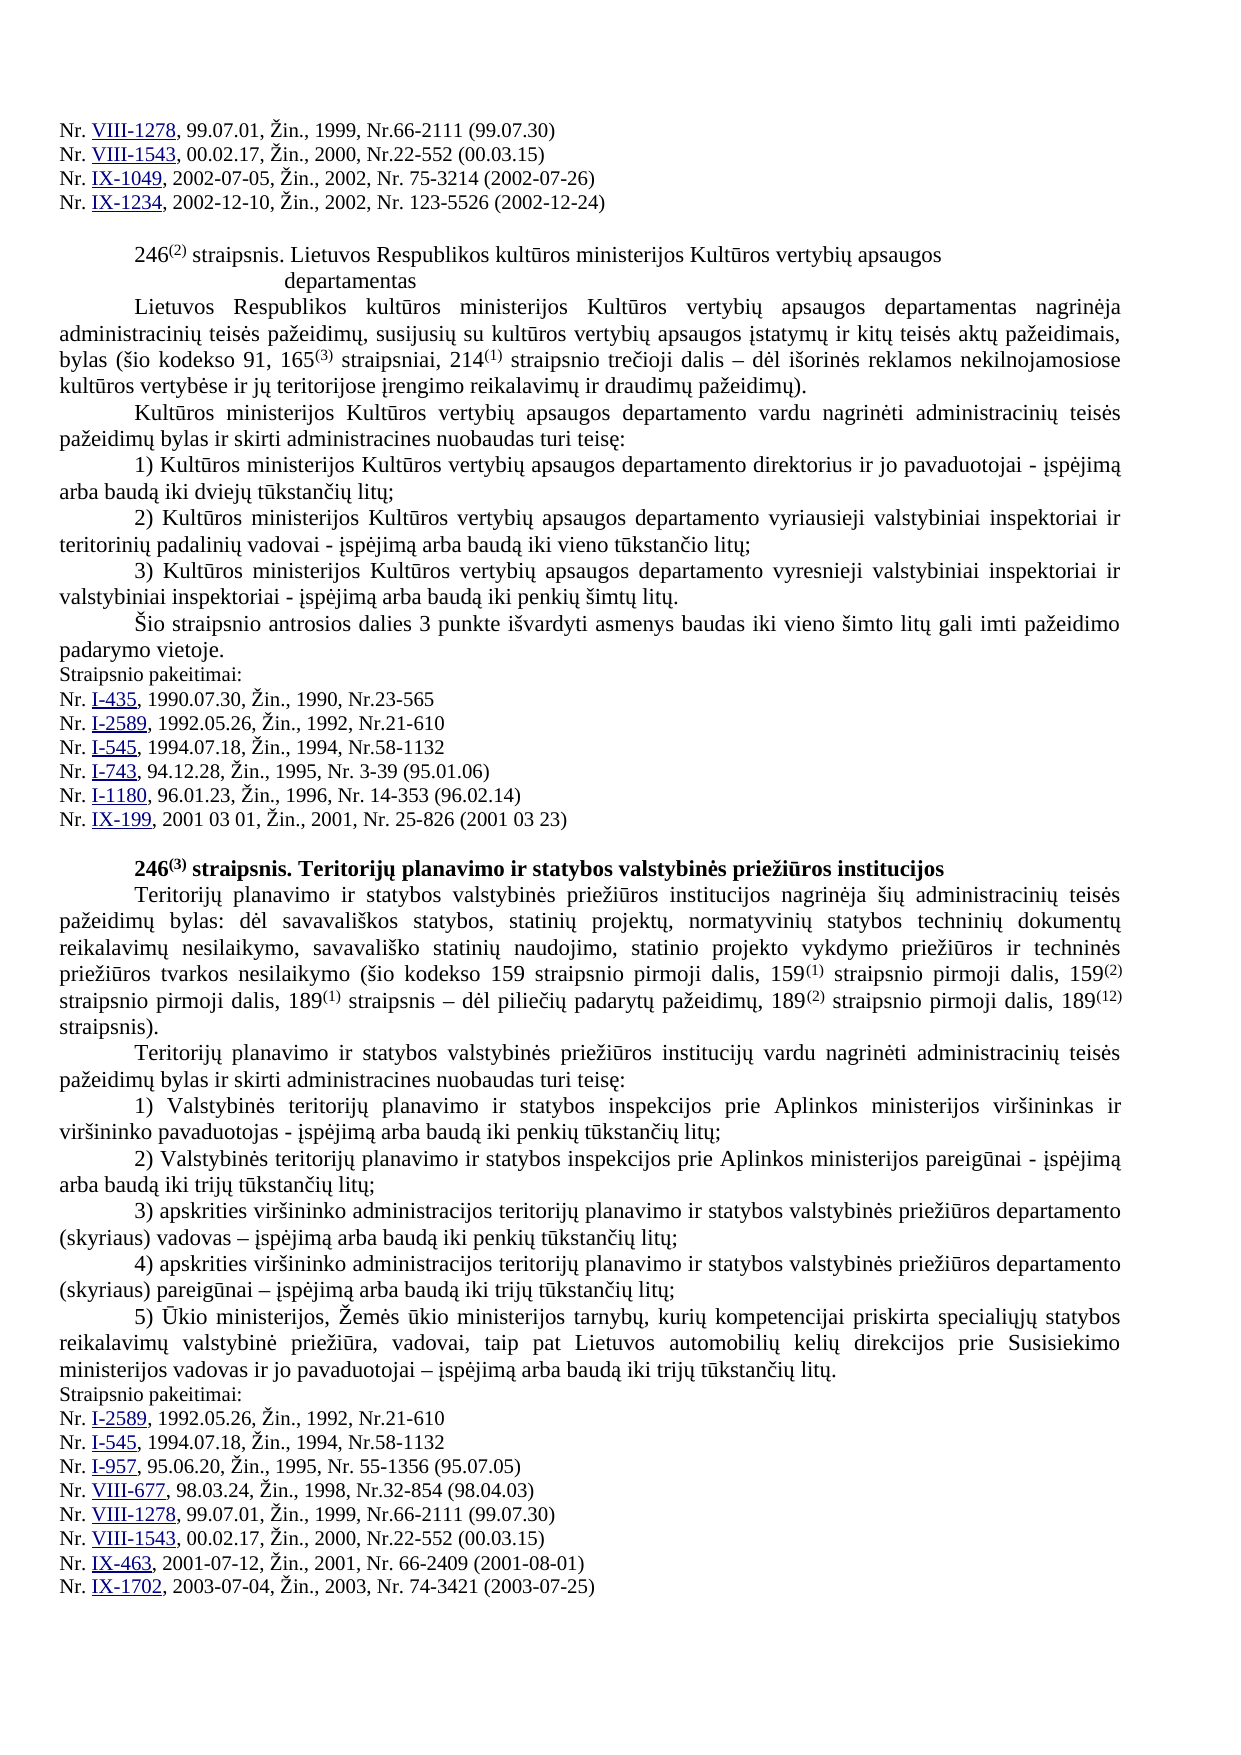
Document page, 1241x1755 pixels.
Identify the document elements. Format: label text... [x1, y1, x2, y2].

text Nr. I-743, 94.12.28, Žin., 1995, Nr. 3-39 (95.01.06) [59, 759, 1122, 783]
text Nr. IX-1049, 2002-07-05, Žin., 2002, Nr. 75-3214 (2002-07-26) [59, 166, 1122, 190]
text 1) Valstybinės teritorijų planavimo ir statybos inspekcijos prie Aplinkos ministerijos viršininkas ir viršininko pavaduotojas - įspėjimą arba baudą iki penkių tūkstančių litų; [59, 1092, 1122, 1145]
text Straipsnio pakeitimai: [59, 662, 1122, 686]
text Nr. IX-1234, 2002-12-10, Žin., 2002, Nr. 123-5526 (2002-12-24) [59, 190, 1122, 214]
text 246(3) straipsnis. Teritorijų planavimo ir statybos valstybinės priežiūros institucijos [134, 855, 1122, 881]
text 3) apskrities viršininko administracijos teritorijų planavimo ir statybos valstybinės priežiūros departamento (skyriaus) vadovas – įspėjimą arba baudą iki penkių tūkstančių litų; [59, 1197, 1122, 1250]
text Nr. VIII-1278, 99.07.01, Žin., 1999, Nr.66-2111 (99.07.30) [59, 118, 1122, 142]
text 5) Ūkio ministerijos, Žemės ūkio ministerijos tarnybų, kurių kompetencijai priskirta specialiųjų statybos reikalavimų valstybinė priežiūra, vadovai, taip pat Lietuvos automobilių kelių direkcijos prie Susisiekimo ministerijos vadovas ir jo pavaduotojai – įspėjimą arba baudą iki trijų tūkstančių litų. [59, 1303, 1122, 1382]
text Nr. VIII-1278, 99.07.01, Žin., 1999, Nr.66-2111 (99.07.30) [59, 1502, 1122, 1526]
text Nr. I-435, 1990.07.30, Žin., 1990, Nr.23-565 [59, 686, 1122, 711]
text Teritorijų planavimo ir statybos valstybinės priežiūros institucijų vardu nagrinėti administracinių teisės pažeidimų bylas ir skirti administracines nuobaudas turi teisę: [59, 1039, 1122, 1092]
text Nr. I-545, 1994.07.18, Žin., 1994, Nr.58-1132 [59, 1430, 1122, 1454]
text Nr. VIII-677, 98.03.24, Žin., 1998, Nr.32-854 (98.04.03) [59, 1478, 1122, 1502]
text Nr. I-2589, 1992.05.26, Žin., 1992, Nr.21-610 [59, 1406, 1122, 1430]
text Nr. IX-199, 2001 03 01, Žin., 2001, Nr. 25-826 (2001 03 23) [59, 807, 1122, 831]
text Nr. I-2589, 1992.05.26, Žin., 1992, Nr.21-610 [59, 711, 1122, 734]
text departamentas [209, 267, 1122, 293]
text Nr. I-545, 1994.07.18, Žin., 1994, Nr.58-1132 [59, 734, 1122, 759]
text 4) apskrities viršininko administracijos teritorijų planavimo ir statybos valstybinės priežiūros departamento (skyriaus) pareigūnai – įspėjimą arba baudą iki trijų tūkstančių litų; [59, 1250, 1122, 1303]
text 1) Kultūros ministerijos Kultūros vertybių apsaugos departamento direktorius ir jo pavaduotojai - įspėjimą arba baudą iki dviejų tūkstančių litų; [59, 452, 1122, 504]
text Nr. IX-1702, 2003-07-04, Žin., 2003, Nr. 74-3421 (2003-07-25) [59, 1574, 1122, 1598]
text Nr. VIII-1543, 00.02.17, Žin., 2000, Nr.22-552 (00.03.15) [59, 142, 1122, 166]
text Teritorijų planavimo ir statybos valstybinės priežiūros institucijos nagrinėja šių administracinių teisės pažeidimų bylas: dėl savavališkos statybos, statinių projektų, normatyvinių statybos techninių dokumentų reikalavimų nesilaikymo, savavališko statinių naudojimo, statinio projekto vykdymo priežiūros ir techninės priežiūros tvarkos nesilaikymo (šio kodekso 159 straipsnio pirmoji dalis, 159(1) straipsnio pirmoji dalis, 159(2) straipsnio pirmoji dalis, 189(1) straipsnis – dėl piliečių padarytų pažeidimų, 189(2) straipsnio pirmoji dalis, 189(12) straipsnis). [59, 881, 1122, 1039]
text Straipsnio pakeitimai: [59, 1382, 1122, 1406]
text Nr. I-1180, 96.01.23, Žin., 1996, Nr. 14-353 (96.02.14) [59, 783, 1122, 807]
text 2) Kultūros ministerijos Kultūros vertybių apsaugos departamento vyriausieji valstybiniai inspektoriai ir teritorinių padalinių vadovai - įspėjimą arba baudą iki vieno tūkstančio litų; [59, 504, 1122, 557]
text Nr. VIII-1543, 00.02.17, Žin., 2000, Nr.22-552 (00.03.15) [59, 1526, 1122, 1550]
text Lietuvos Respublikos kultūros ministerijos Kultūros vertybių apsaugos departamentas nagrinėja administracinių teisės pažeidimų, susijusių su kultūros vertybių apsaugos įstatymų ir kitų teisės aktų pažeidimais, bylas (šio kodekso 91, 165(3) straipsniai, 214(1) straipsnio trečioji dalis – dėl išorinės reklamos nekilnojamosiose kultūros vertybėse ir jų teritorijose įrengimo reikalavimų ir draudimų pažeidimų). [59, 293, 1122, 399]
text Šio straipsnio antrosios dalies 3 punkte išvardyti asmenys baudas iki vieno šimto litų gali imti pažeidimo padarymo vietoje. [59, 610, 1122, 662]
text 3) Kultūros ministerijos Kultūros vertybių apsaugos departamento vyresnieji valstybiniai inspektoriai ir valstybiniai inspektoriai - įspėjimą arba baudą iki penkių šimtų litų. [59, 557, 1122, 610]
text Nr. IX-463, 2001-07-12, Žin., 2001, Nr. 66-2409 (2001-08-01) [59, 1550, 1122, 1574]
text Nr. I-957, 95.06.20, Žin., 1995, Nr. 55-1356 (95.07.05) [59, 1454, 1122, 1478]
text 246(2) straipsnis. Lietuvos Respublikos kultūros ministerijos Kultūros vertybių apsaugos [59, 241, 1122, 267]
text 2) Valstybinės teritorijų planavimo ir statybos inspekcijos prie Aplinkos ministerijos pareigūnai - įspėjimą arba baudą iki trijų tūkstančių litų; [59, 1145, 1122, 1197]
text Kultūros ministerijos Kultūros vertybių apsaugos departamento vardu nagrinėti administracinių teisės pažeidimų bylas ir skirti administracines nuobaudas turi teisę: [59, 399, 1122, 452]
